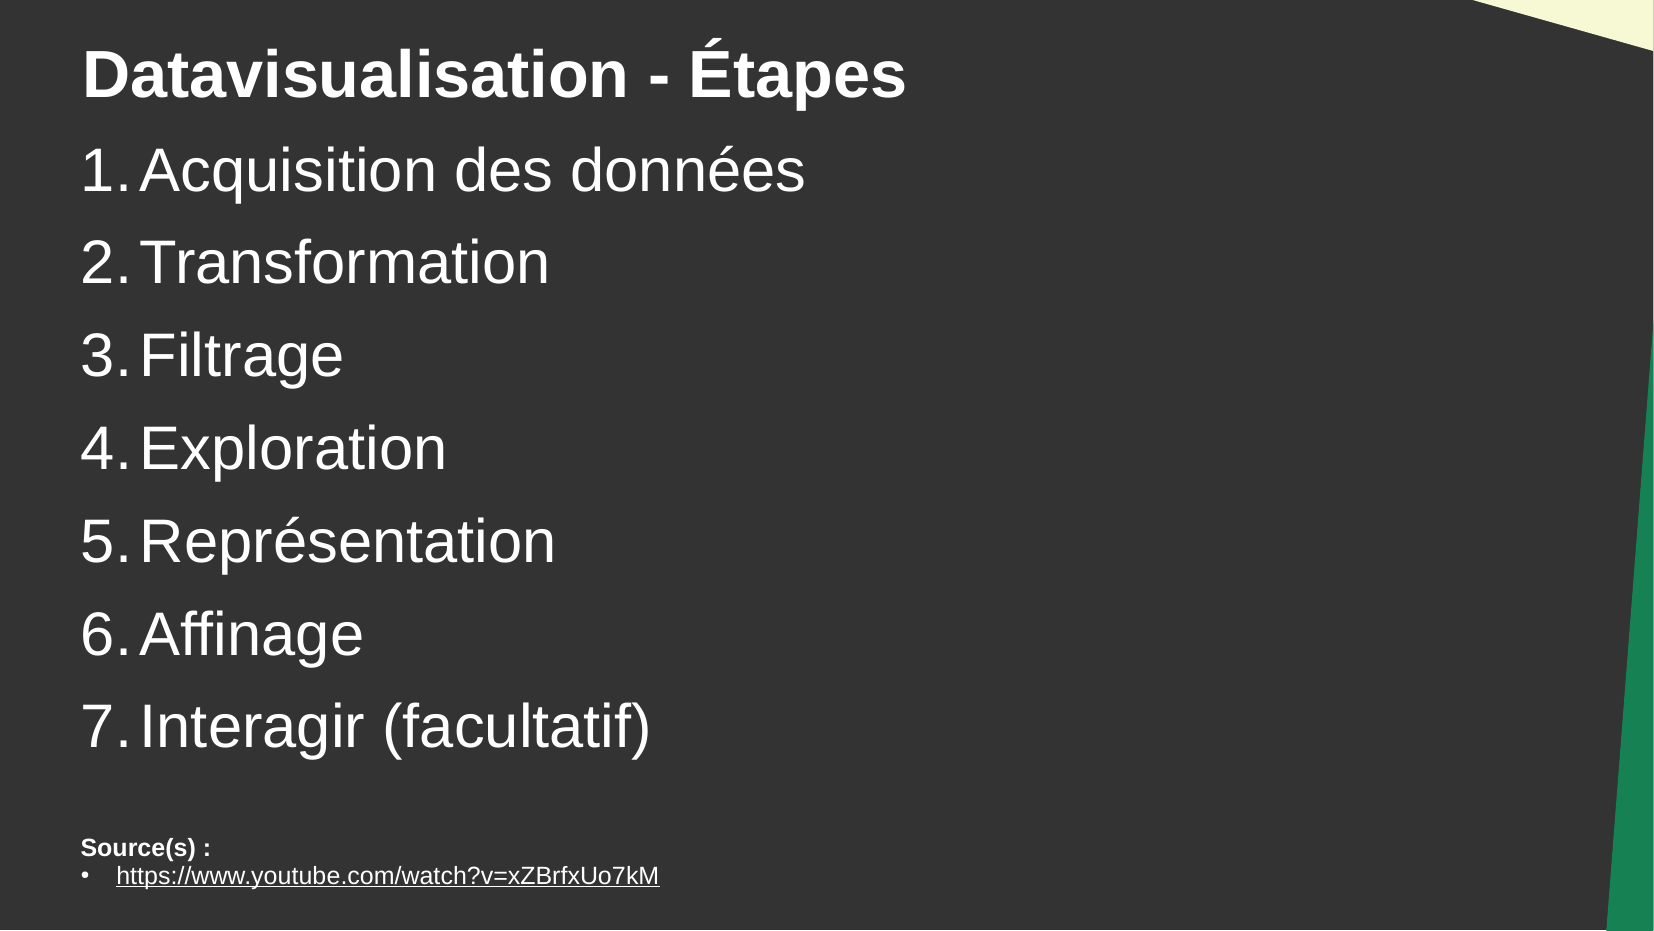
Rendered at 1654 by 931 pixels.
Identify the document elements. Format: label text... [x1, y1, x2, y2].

text_box [1606, 313, 1654, 931]
list Acquisition des données Transformation Filtrage Exploration Représentation Affinage Interagir (facultatif) [80, 135, 1560, 762]
text_box [1472, 0, 1654, 52]
text_box Source(s) : https://www.youtube.com/watch?v=xZBrfxUo7kM [65, 826, 1483, 926]
title Datavisualisation - Étapes [82, 37, 1571, 122]
